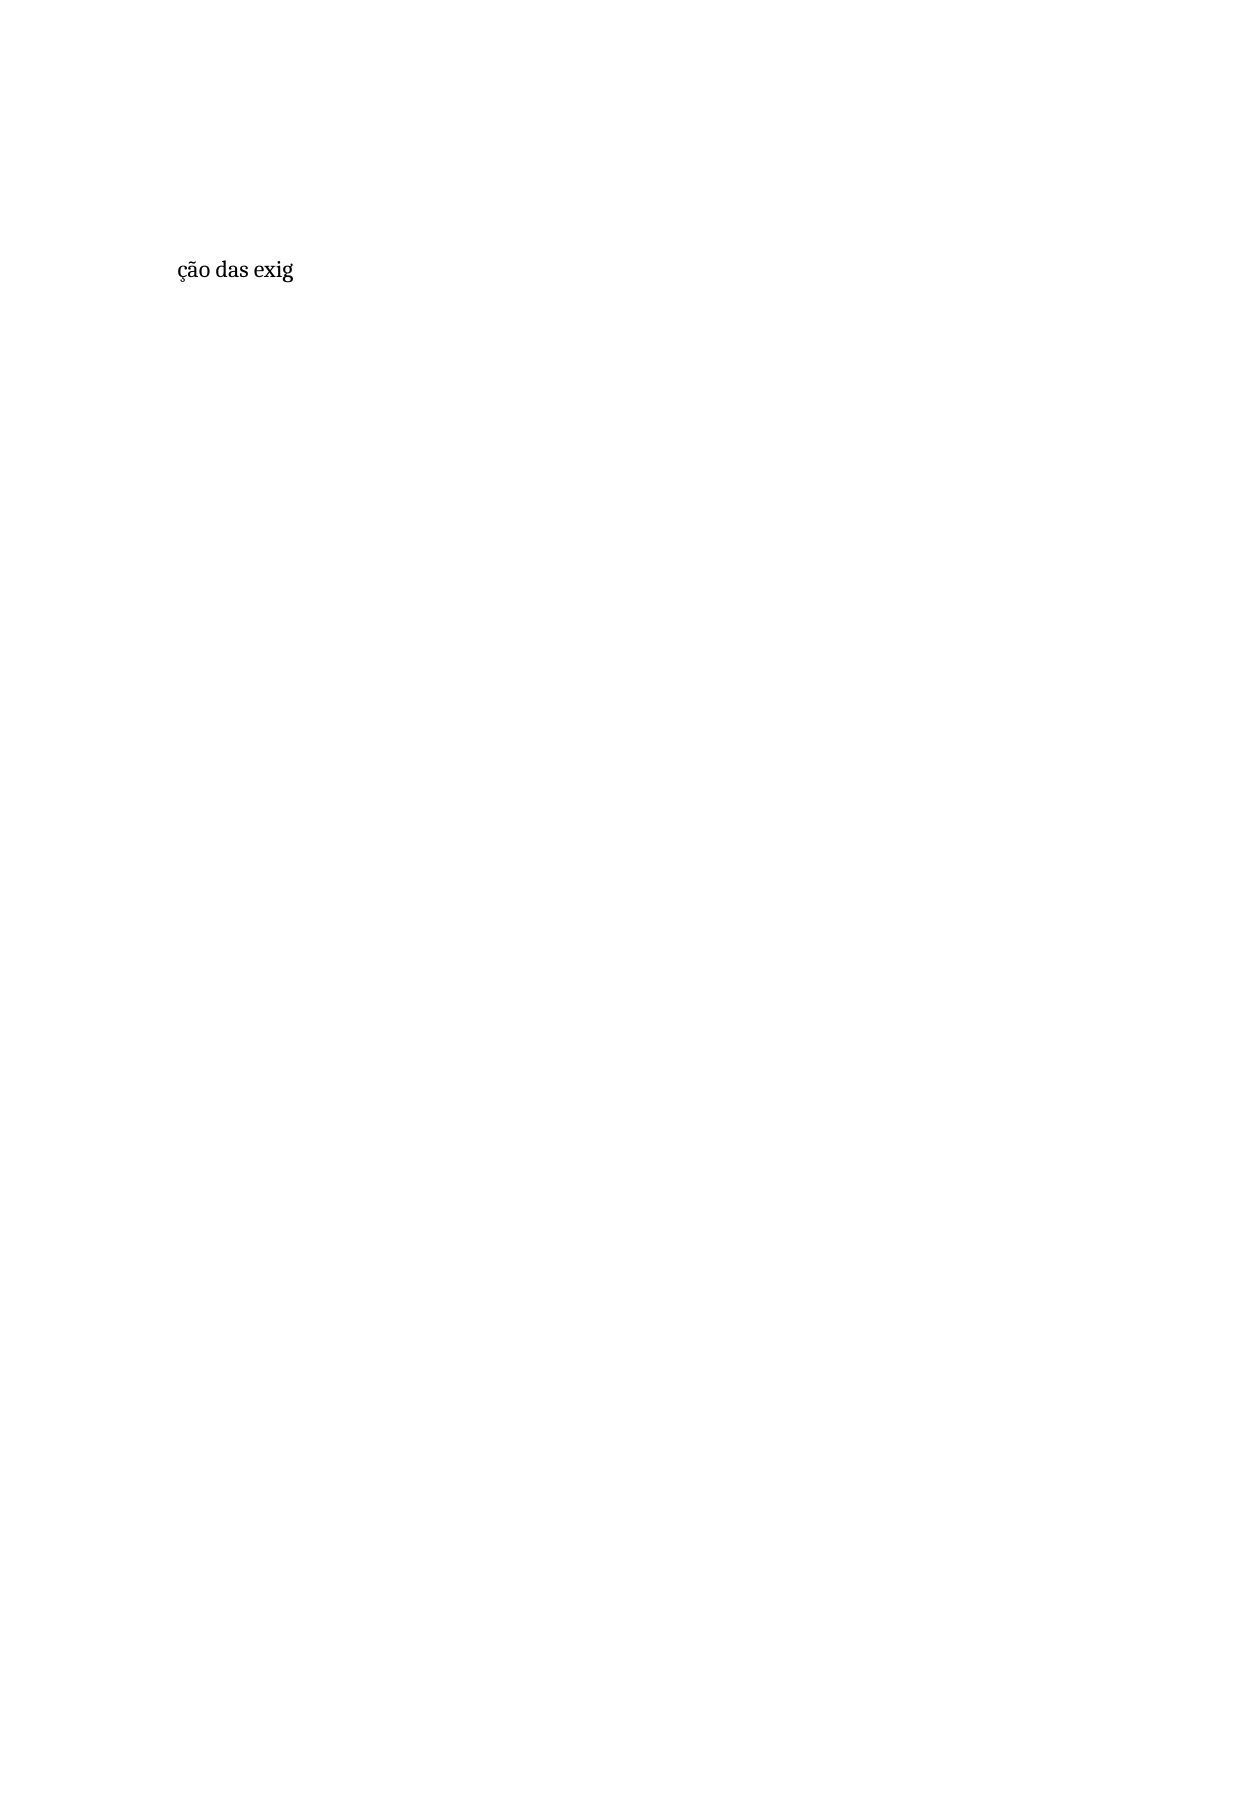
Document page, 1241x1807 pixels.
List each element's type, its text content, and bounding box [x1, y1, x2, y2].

text ção das exig [177, 255, 1069, 283]
